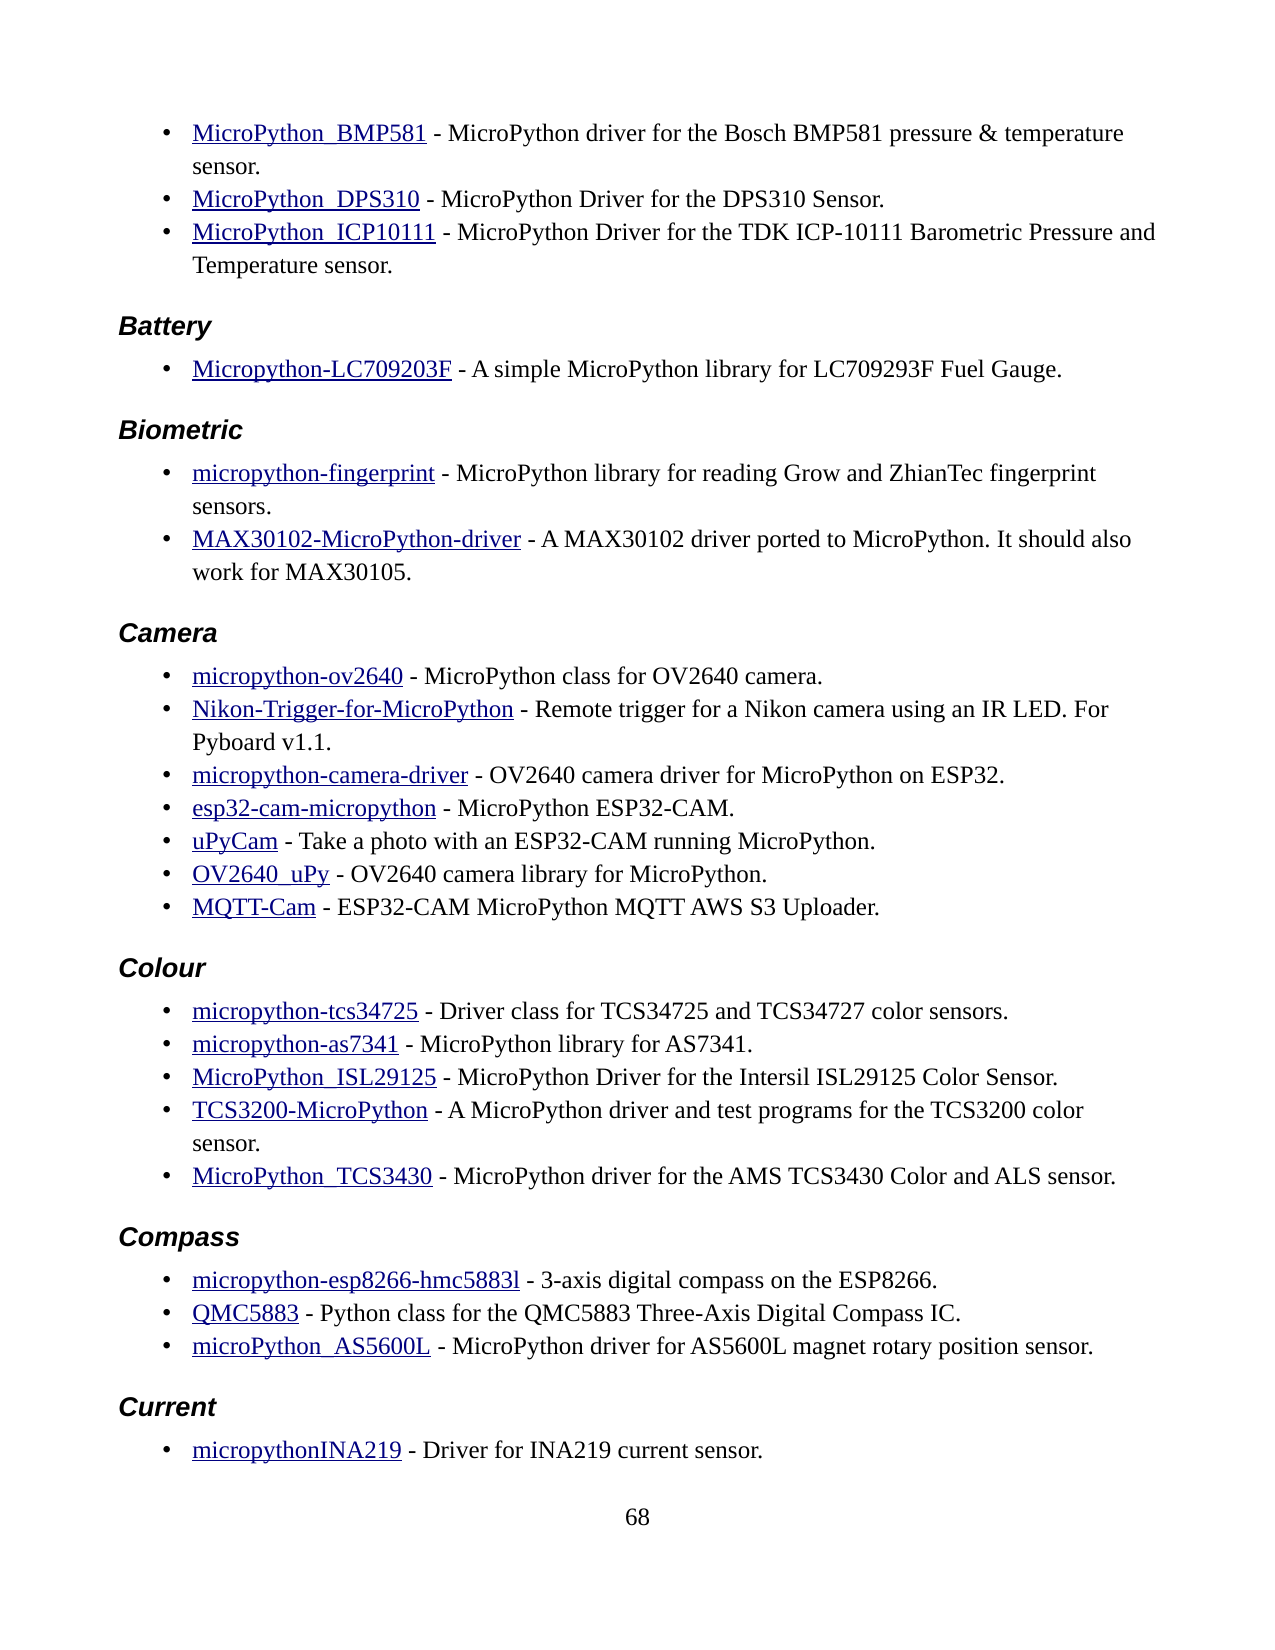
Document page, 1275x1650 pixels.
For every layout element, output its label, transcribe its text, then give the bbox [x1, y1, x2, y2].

list MicroPython_BMP581 - MicroPython driver for the Bosch BMP581 pressure & temperature sensor. [162, 118, 1157, 180]
list micropython-tcs34725 - Driver class for TCS34725 and TCS34727 color sensors. [162, 996, 1157, 1024]
list MAX30102-MicroPython-driver - A MAX30102 driver ported to MicroPython. It should also work for MAX30105. [162, 524, 1157, 586]
list microPython_AS5600L - MicroPython driver for AS5600L magnet rotary position sensor. [162, 1331, 1157, 1359]
subtitle Biometric [118, 414, 1157, 445]
list MicroPython_ICP10111 - MicroPython Driver for the TDK ICP-10111 Barometric Pressure and Temperature sensor. [162, 217, 1157, 279]
subtitle Compass [118, 1221, 1157, 1252]
subtitle Colour [118, 952, 1157, 983]
list MicroPython_TCS3430 - MicroPython driver for the AMS TCS3430 Color and ALS sensor. [162, 1161, 1157, 1190]
list QMC5883 - Python class for the QMC5883 Three-Axis Digital Compass IC. [162, 1298, 1157, 1327]
list MQTT-Cam - ESP32-CAM MicroPython MQTT AWS S3 Uploader. [162, 892, 1157, 921]
list micropythonINA219 - Driver for INA219 current sensor. [162, 1435, 1157, 1463]
subtitle Current [118, 1391, 1157, 1422]
list MicroPython_DPS310 - MicroPython Driver for the DPS310 Sensor. [162, 184, 1157, 213]
list micropython-as7341 - MicroPython library for AS7341. [162, 1029, 1157, 1058]
list micropython-ov2640 - MicroPython class for OV2640 camera. [162, 661, 1157, 689]
list TCS3200-MicroPython - A MicroPython driver and test programs for the TCS3200 color sensor. [162, 1095, 1157, 1157]
list micropython-esp8266-hmc5883l - 3-axis digital compass on the ESP8266. [162, 1265, 1157, 1293]
list uPyCam - Take a photo with an ESP32-CAM running MicroPython. [162, 826, 1157, 855]
list Nikon-Trigger-for-MicroPython - Remote trigger for a Nikon camera using an IR LED. For Pyboard v1.1. [162, 694, 1157, 756]
list OV2640_uPy - OV2640 camera library for MicroPython. [162, 859, 1157, 888]
subtitle Battery [118, 310, 1157, 342]
list micropython-camera-driver - OV2640 camera driver for MicroPython on ESP32. [162, 760, 1157, 789]
subtitle Camera [118, 617, 1157, 648]
list MicroPython_ISL29125 - MicroPython Driver for the Intersil ISL29125 Color Sensor. [162, 1062, 1157, 1091]
list esp32-cam-micropython - MicroPython ESP32-CAM. [162, 793, 1157, 822]
list Micropython-LC709203F - A simple MicroPython library for LC709293F Fuel Gauge. [162, 354, 1157, 383]
list micropython-fingerprint - MicroPython library for reading Grow and ZhianTec fingerprint sensors. [162, 458, 1157, 520]
